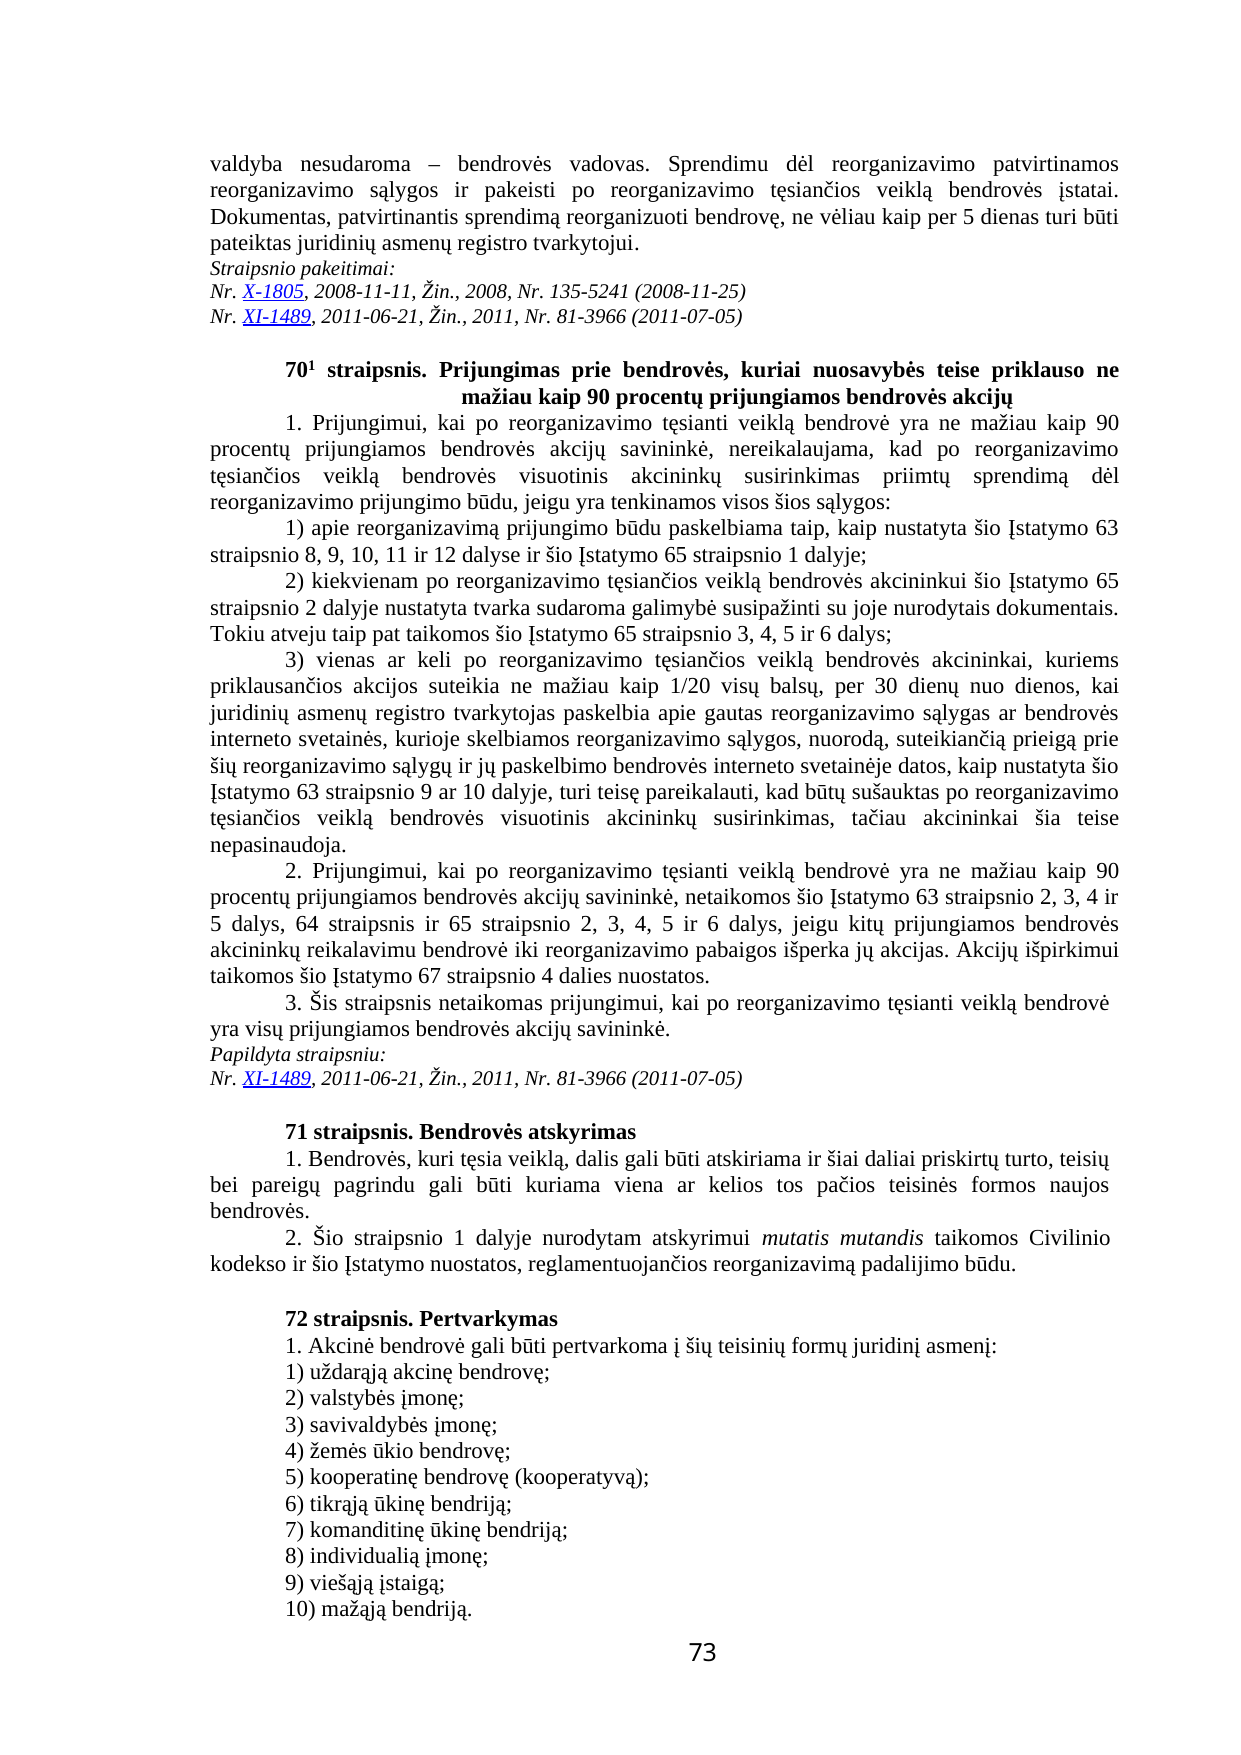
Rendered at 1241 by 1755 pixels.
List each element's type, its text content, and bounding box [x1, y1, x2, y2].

text 2. Prijungimui, kai po reorganizavimo tęsianti veiklą bendrovė yra ne mažiau kaip 90 procentų prijungiamos bendrovės akcijų savininkė, netaikomos šio Įstatymo 63 straipsnio 2, 3, 4 ir 5 dalys, 64 straipsnis ir 65 straipsnio 2, 3, 4, 5 ir 6 dalys, jeigu kitų prijungiamos bendrovės akcininkų reikalavimu bendrovė iki reorganizavimo pabaigos išperka jų akcijas. Akcijų išpirkimui taikomos šio Įstatymo 67 straipsnio 4 dalies nuostatos. [210, 857, 1120, 989]
text Nr. X-1805, 2008-11-11, Žin., 2008, Nr. 135-5241 (2008-11-25) [210, 279, 1120, 303]
text 72 straipsnis. Pertvarkymas [210, 1305, 1111, 1332]
text 3) vienas ar keli po reorganizavimo tęsiančios veiklą bendrovės akcininkai, kuriems priklausančios akcijos suteikia ne mažiau kaip 1/20 visų balsų, per 30 dienų nuo dienos, kai juridinių asmenų registro tvarkytojas paskelbia apie gautas reorganizavimo sąlygas ar bendrovės interneto svetainės, kurioje skelbiamos reorganizavimo sąlygos, nuorodą, suteikiančią prieigą prie šių reorganizavimo sąlygų ir jų paskelbimo bendrovės interneto svetainėje datos, kaip nustatyta šio Įstatymo 63 straipsnio 9 ar 10 dalyje, turi teisę pareikalauti, kad būtų sušauktas po reorganizavimo tęsiančios veiklą bendrovės visuotinis akcininkų susirinkimas, tačiau akcininkai šia teise nepasinaudoja. [210, 646, 1120, 857]
text 701 straipsnis. Prijungimas prie bendrovės, kuriai nuosavybės teise priklauso ne mažiau kaip 90 procentų prijungiamos bendrovės akcijų [285, 356, 1120, 409]
text 1. Akcinė bendrovė gali būti pertvarkoma į šių teisinių formų juridinį asmenį: [210, 1332, 1111, 1358]
text 2) valstybės įmonę; [210, 1384, 1111, 1411]
text 3. Šis straipsnis netaikomas prijungimui, kai po reorganizavimo tęsianti veiklą bendrovė yra visų prijungiamos bendrovės akcijų savininkė. [210, 989, 1111, 1042]
text 1. Prijungimui, kai po reorganizavimo tęsianti veiklą bendrovė yra ne mažiau kaip 90 procentų prijungiamos bendrovės akcijų savininkė, nereikalaujama, kad po reorganizavimo tęsiančios veiklą bendrovės visuotinis akcininkų susirinkimas priimtų sprendimą dėl reorganizavimo prijungimo būdu, jeigu yra tenkinamos visos šios sąlygos: [210, 409, 1120, 514]
text 1) uždarąją akcinę bendrovę; [210, 1358, 1111, 1384]
text 2) kiekvienam po reorganizavimo tęsiančios veiklą bendrovės akcininkui šio Įstatymo 65 straipsnio 2 dalyje nustatyta tvarka sudaroma galimybė susipažinti su joje nurodytais dokumentais. Tokiu atveju taip pat taikomos šio Įstatymo 65 straipsnio 3, 4, 5 ir 6 dalys; [210, 567, 1120, 646]
text 4) žemės ūkio bendrovę; [210, 1437, 1111, 1463]
text 2. Šio straipsnio 1 dalyje nurodytam atskyrimui mutatis mutandis taikomos Civilinio kodekso ir šio Įstatymo nuostatos, reglamentuojančios reorganizavimą padalijimo būdu. [210, 1224, 1111, 1277]
text Nr. XI-1489, 2011-06-21, Žin., 2011, Nr. 81-3966 (2011-07-05) [210, 1066, 1120, 1090]
text 7) komanditinę ūkinę bendriją; [210, 1516, 1111, 1542]
text Papildyta straipsniu: [210, 1042, 1120, 1066]
text 6) tikrąją ūkinę bendriją; [210, 1490, 1111, 1516]
text 5) kooperatinę bendrovę (kooperatyvą); [210, 1463, 1111, 1490]
text 1. Bendrovės, kuri tęsia veiklą, dalis gali būti atskiriama ir šiai daliai priskirtų turto, teisių bei pareigų pagrindu gali būti kuriama viena ar kelios tos pačios teisinės formos naujos bendrovės. [210, 1145, 1111, 1224]
text 71 straipsnis. Bendrovės atskyrimas [210, 1118, 1111, 1145]
text valdyba nesudaroma – bendrovės vadovas. Sprendimu dėl reorganizavimo patvirtinamos reorganizavimo sąlygos ir pakeisti po reorganizavimo tęsiančios veiklą bendrovės įstatai. Dokumentas, patvirtinantis sprendimą reorganizuoti bendrovę, ne vėliau kaip per 5 dienas turi būti pateiktas juridinių asmenų registro tvarkytojui. [210, 150, 1120, 255]
text 1) apie reorganizavimą prijungimo būdu paskelbiama taip, kaip nustatyta šio Įstatymo 63 straipsnio 8, 9, 10, 11 ir 12 dalyse ir šio Įstatymo 65 straipsnio 1 dalyje; [210, 514, 1120, 567]
text 10) mažąją bendriją. [210, 1595, 1111, 1622]
text Straipsnio pakeitimai: [210, 255, 1111, 279]
text 8) individualią įmonę; [210, 1542, 1111, 1569]
text Nr. XI-1489, 2011-06-21, Žin., 2011, Nr. 81-3966 (2011-07-05) [210, 303, 1120, 328]
text 3) savivaldybės įmonę; [210, 1411, 1111, 1437]
text 9) viešąją įstaigą; [210, 1569, 1111, 1595]
